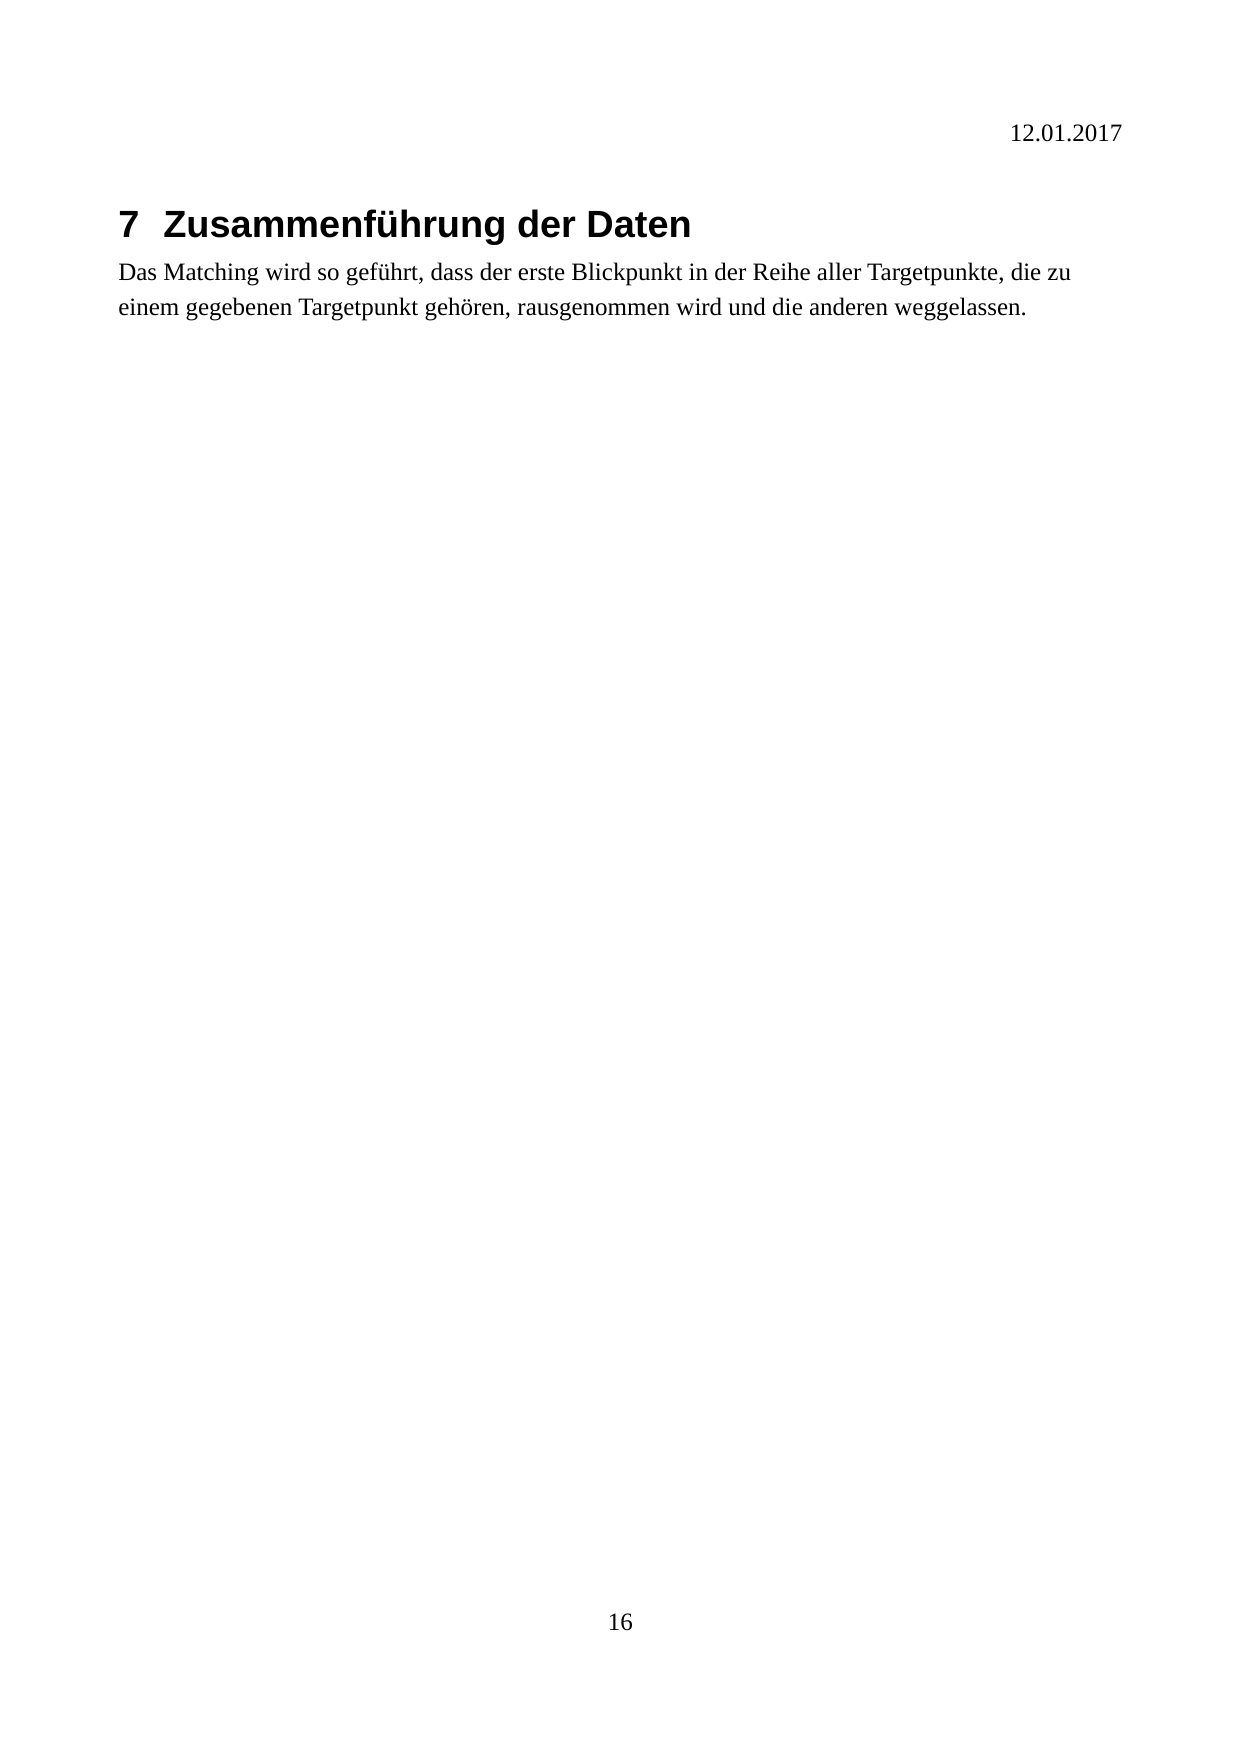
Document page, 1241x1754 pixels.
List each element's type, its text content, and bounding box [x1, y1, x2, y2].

text Das Matching wird so geführt, dass der erste Blickpunkt in der Reihe aller Targetpunkte, die zu einem gegebenen Targetpunkt gehören, rausgenommen wird und die anderen weggelassen. [118, 257, 1122, 321]
subtitle Zusammenführung der Daten [118, 201, 1122, 245]
